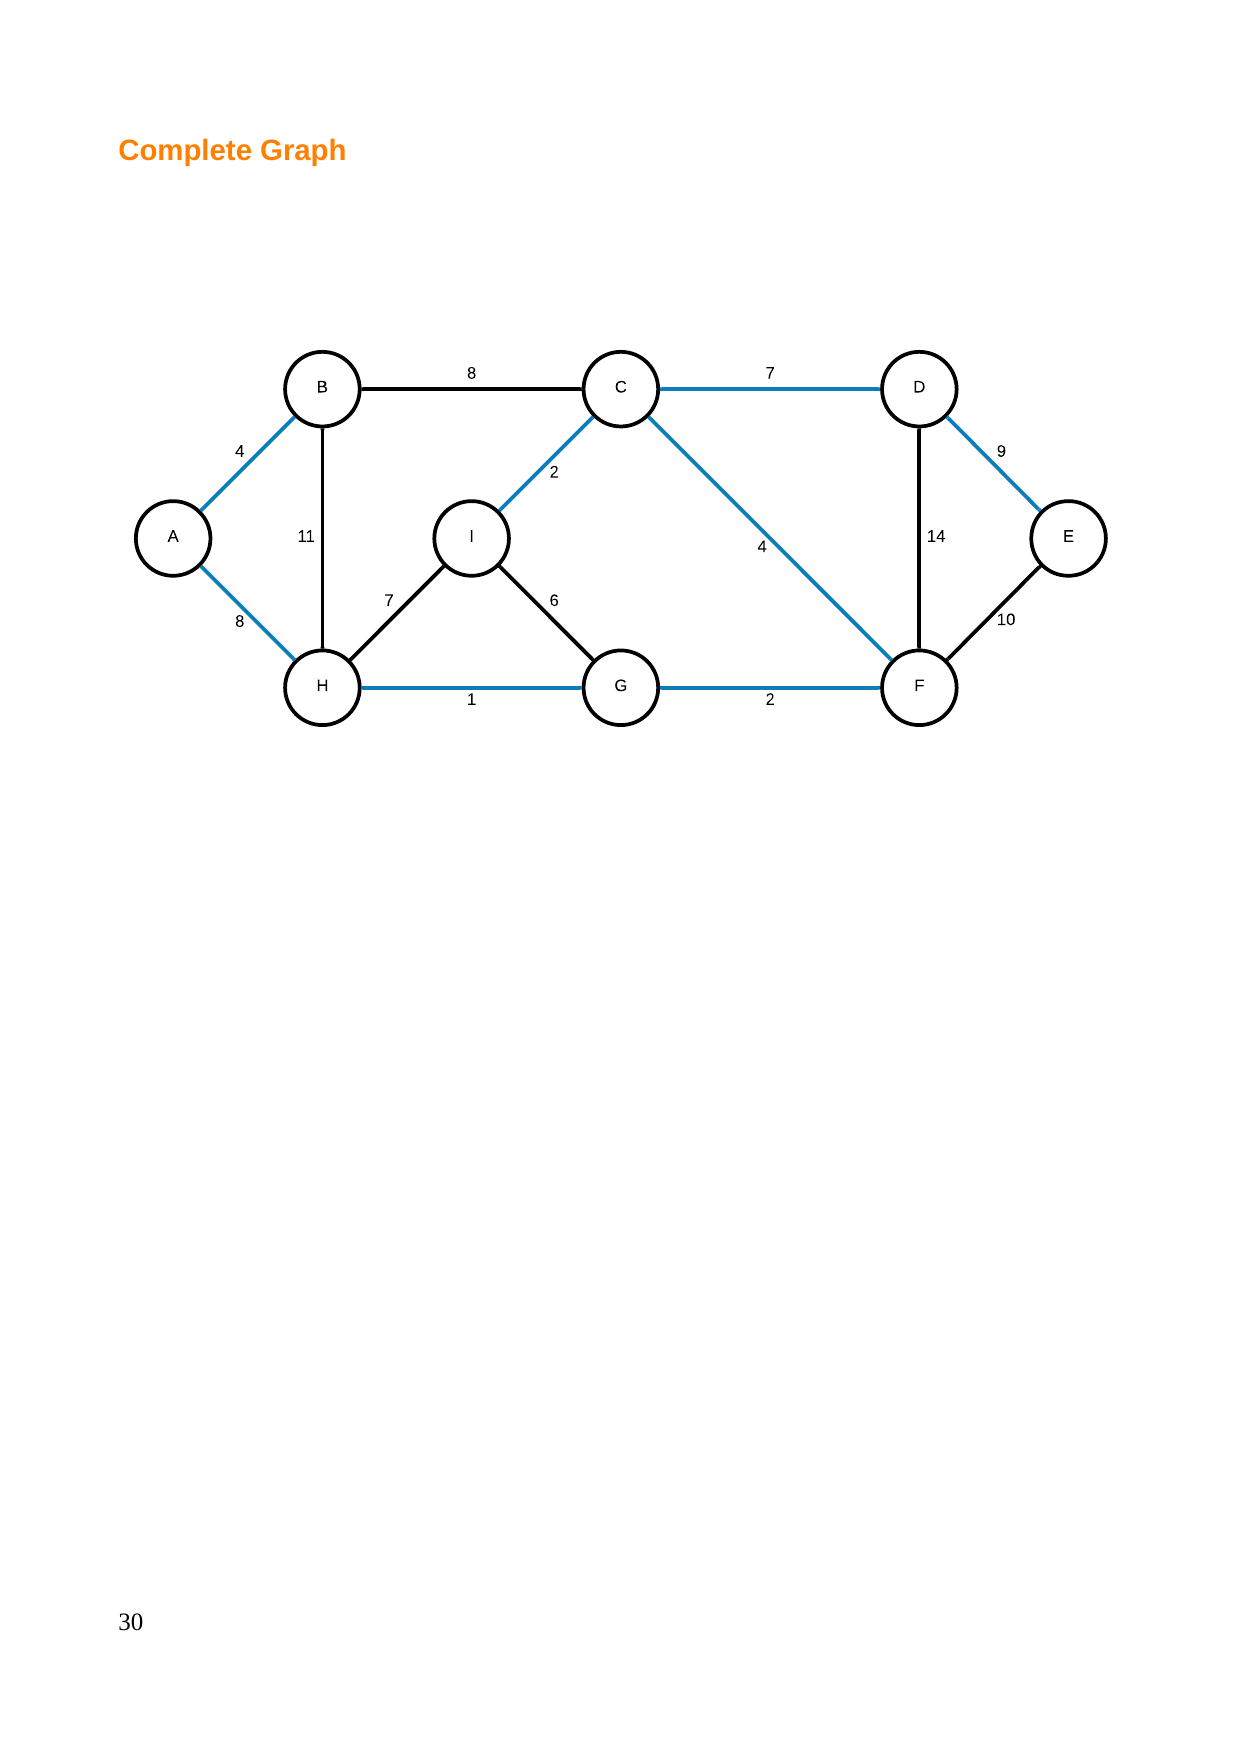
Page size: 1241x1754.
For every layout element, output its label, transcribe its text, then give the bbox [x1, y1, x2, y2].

subtitle Complete Graph [118, 133, 1122, 166]
